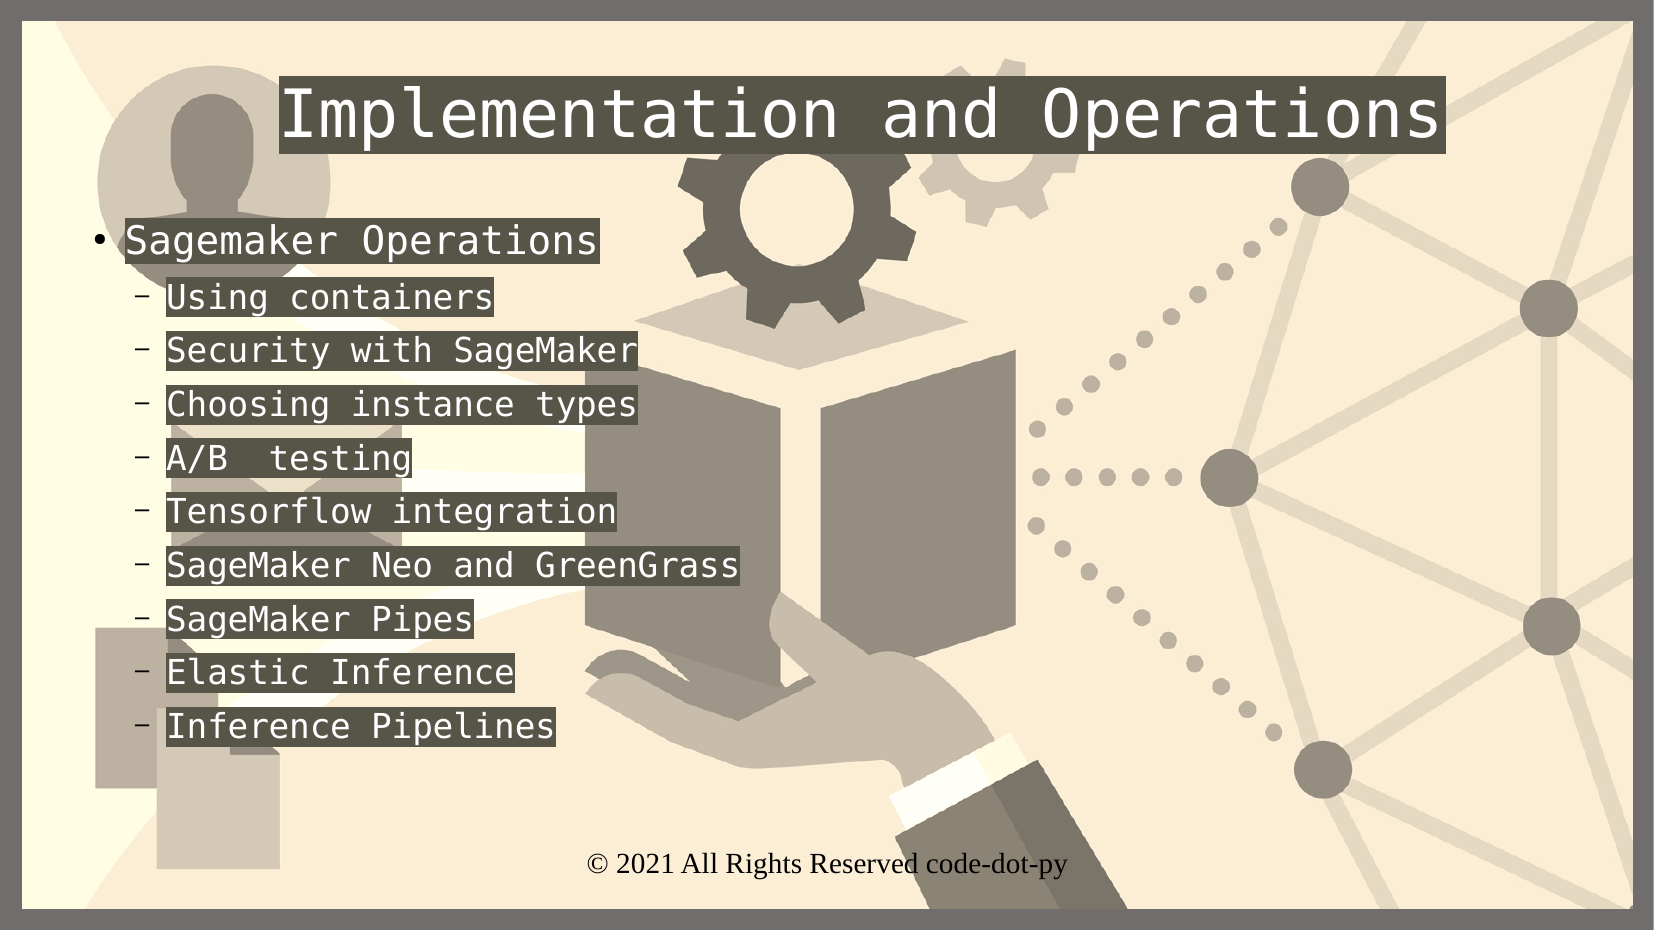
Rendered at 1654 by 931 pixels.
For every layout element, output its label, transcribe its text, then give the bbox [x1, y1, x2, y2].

list Sagemaker Operations Using containers Security with SageMaker Choosing instance types A/B testing Tensorflow integration SageMaker Neo and GreenGrass SageMaker Pipes Elastic Inference Inference Pipelines [82, 217, 1571, 758]
title Implementation and Operations [82, 37, 1571, 193]
picture [0, 0, 1654, 930]
